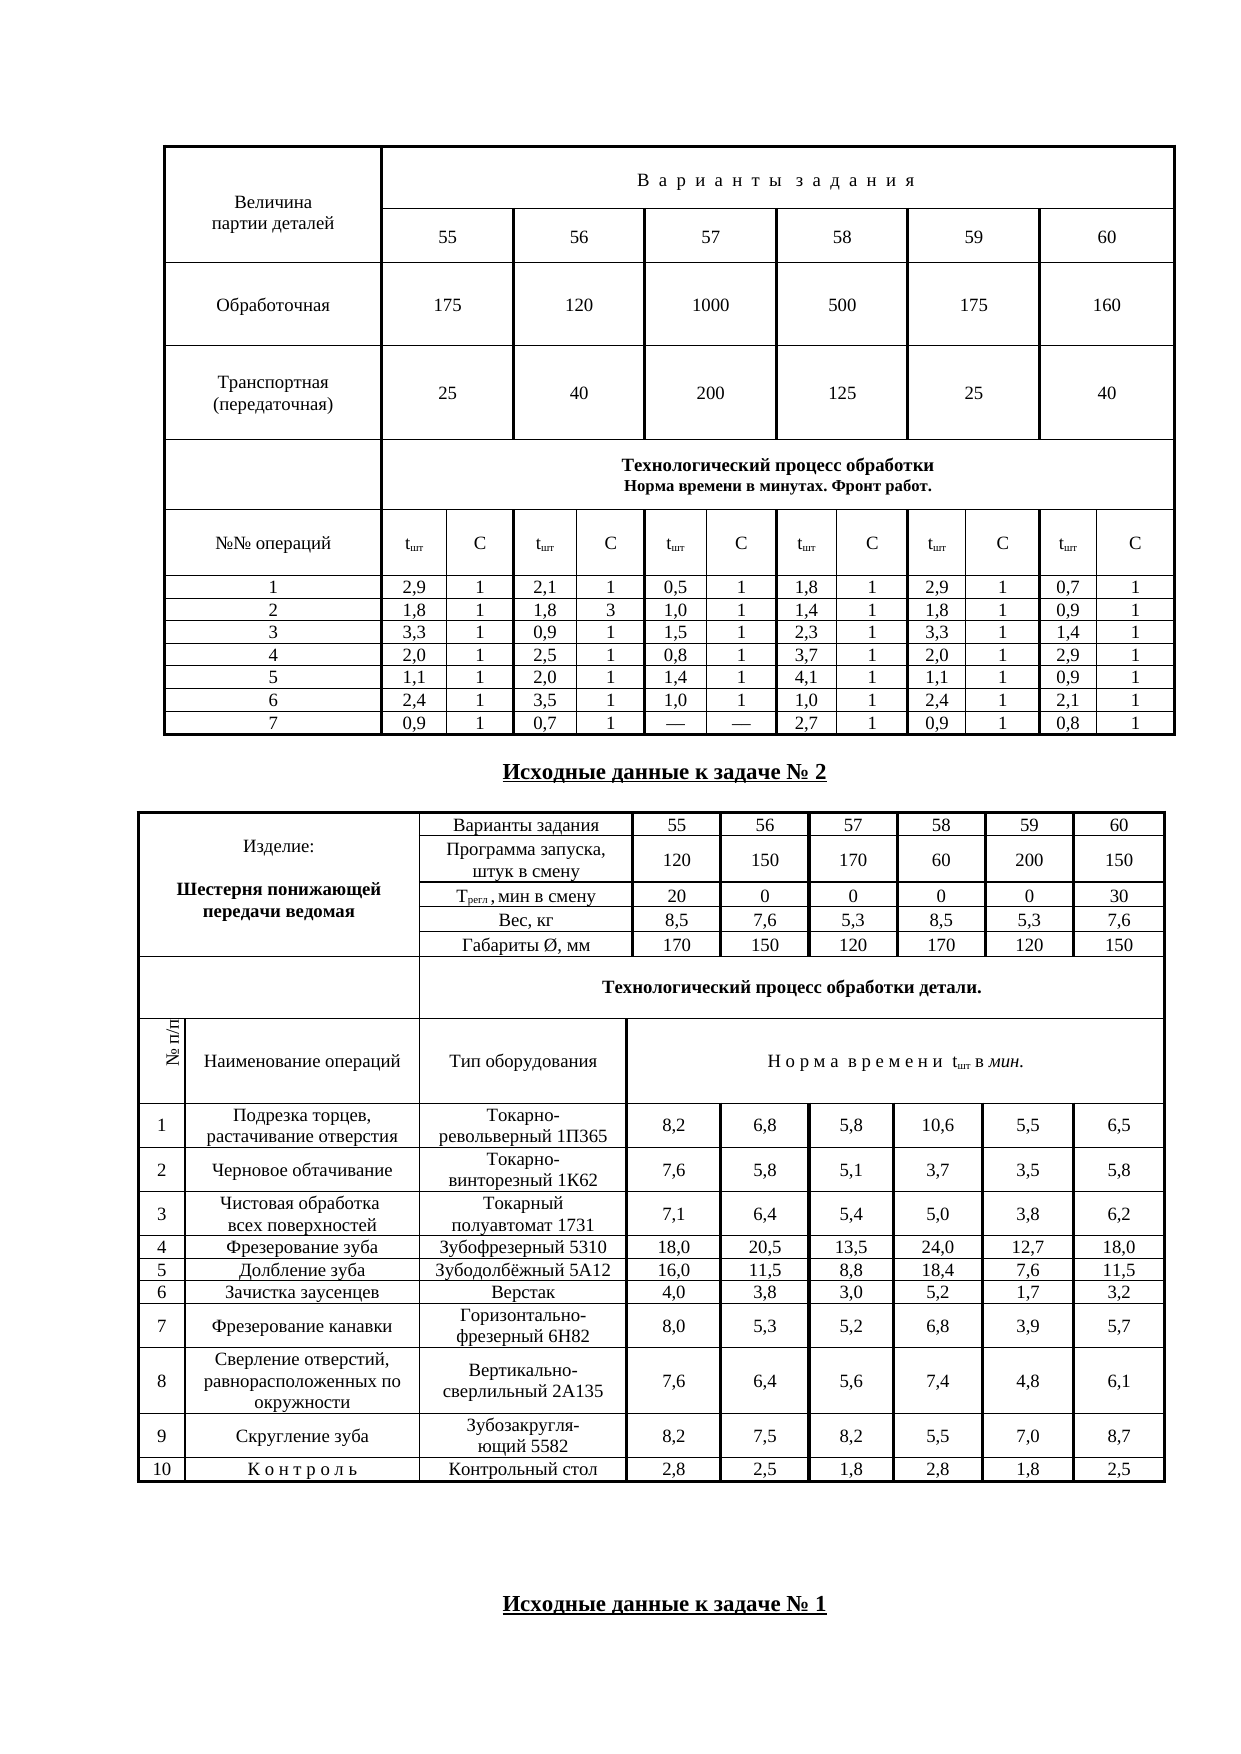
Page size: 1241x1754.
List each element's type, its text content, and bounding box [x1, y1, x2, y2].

table_cell 3,0 [811, 1281, 892, 1303]
table_cell 1 [707, 689, 775, 711]
table_cell 1 [447, 644, 512, 665]
table_cell Зубофрезерный 5310 [420, 1236, 625, 1258]
table_cell 1000 [646, 263, 775, 345]
table_cell 0,9 [1041, 599, 1096, 620]
table_cell [166, 440, 380, 509]
table_cell 1 [1097, 599, 1173, 620]
table_cell 5,3 [987, 907, 1072, 931]
table_cell 1 [577, 644, 643, 665]
table_cell 5,3 [811, 907, 896, 931]
table_header В а р и а н т ы з а д а н и я [383, 148, 1173, 208]
table_cell 1,0 [646, 689, 706, 711]
table_cell tшт [778, 510, 836, 575]
table_cell 1 [166, 576, 380, 597]
table_cell 2,8 [895, 1458, 981, 1479]
table_cell 3,3 [909, 621, 965, 643]
table_cell 2 [140, 1148, 184, 1191]
table_cell 56 [515, 209, 643, 262]
table_cell Обработочная [166, 263, 380, 345]
table_cell Зубодолбёжный 5А12 [420, 1259, 625, 1280]
table_cell 1 [966, 712, 1038, 733]
table_cell 2,8 [628, 1458, 719, 1479]
table_cell tшт [646, 510, 706, 575]
table_cell 1 [966, 599, 1038, 620]
table_cell [140, 957, 419, 1018]
table_cell 8,8 [811, 1259, 892, 1280]
table_cell 1 [966, 621, 1038, 643]
table_cell 200 [646, 346, 775, 439]
table_cell Зачистка заусенцев [186, 1281, 419, 1303]
table_cell Технологический процесс обработки Норма времени в минутах. Фронт работ. [383, 440, 1173, 509]
table_cell 3,8 [722, 1281, 807, 1303]
text Исходные данные к задаче № 2 [177, 758, 1152, 784]
table_cell Подрезка торцев, растачивание отверстия [186, 1104, 419, 1147]
table_cell Программа запуска, штук в смену [420, 836, 631, 881]
table_cell 6,4 [722, 1348, 807, 1413]
table_cell 8 [140, 1348, 184, 1413]
table_cell 7,0 [984, 1414, 1072, 1457]
table_cell 2,1 [1041, 689, 1096, 711]
table_cell Тип оборудования [420, 1019, 625, 1102]
table_cell 150 [722, 836, 807, 881]
table_cell 7,4 [895, 1348, 981, 1413]
table_cell 1 [837, 576, 906, 597]
table_cell 6,8 [895, 1304, 981, 1347]
table_cell 24,0 [895, 1236, 981, 1258]
table_cell 1 [837, 621, 906, 643]
table_cell 150 [722, 932, 807, 956]
table_cell 40 [1041, 346, 1173, 439]
table_cell 30 [1075, 883, 1163, 906]
table_cell 6,4 [722, 1192, 807, 1235]
table_cell 5,8 [1075, 1148, 1163, 1191]
table_header 60 [1075, 814, 1163, 835]
table_cell Вертикально-сверлильный 2А135 [420, 1348, 625, 1413]
table_cell Технологический процесс обработки детали. [420, 957, 1163, 1018]
table_cell 1 [837, 666, 906, 688]
table_cell –– [646, 712, 706, 733]
table_cell 1,8 [811, 1458, 892, 1479]
table_cell 1 [1097, 644, 1173, 665]
table_cell 1,8 [515, 599, 576, 620]
table_cell 1,8 [984, 1458, 1072, 1479]
table_cell Токарно-револьверный 1П365 [420, 1104, 625, 1147]
table_cell 59 [909, 209, 1038, 262]
table_cell 1 [837, 644, 906, 665]
table_cell 120 [987, 932, 1072, 956]
table_cell 1 [966, 689, 1038, 711]
table_cell 2,9 [1041, 644, 1096, 665]
table_cell 12,7 [984, 1236, 1072, 1258]
table_cell 57 [646, 209, 775, 262]
table_cell 1 [1097, 689, 1173, 711]
table_cell Контрольный стол [420, 1458, 625, 1479]
table_cell С [447, 510, 512, 575]
table_cell 1 [837, 689, 906, 711]
table_cell 0 [811, 883, 896, 906]
table_cell С [966, 510, 1038, 575]
table_cell 2,9 [909, 576, 965, 597]
table_cell 1 [577, 576, 643, 597]
text Исходные данные к задаче № 1 [177, 1590, 1152, 1617]
table_cell 1 [707, 621, 775, 643]
table_cell 1,0 [778, 689, 836, 711]
table_cell tшт [909, 510, 965, 575]
table_cell Наименование операций [186, 1019, 419, 1102]
table_cell 1 [577, 621, 643, 643]
table_cell tшт [515, 510, 576, 575]
table_cell 0 [987, 883, 1072, 906]
table_cell 3,8 [984, 1192, 1072, 1235]
table_cell 1 [1097, 712, 1173, 733]
table_cell Верстак [420, 1281, 625, 1303]
table_cell 1,7 [984, 1281, 1072, 1303]
table_cell 3 [577, 599, 643, 620]
table_cell 3,5 [984, 1148, 1072, 1191]
table_header Изделие: Шестерня понижающей передачи ведомая [140, 814, 419, 956]
table_cell 125 [778, 346, 906, 439]
table_cell 1 [707, 666, 775, 688]
table_cell 0,7 [1041, 576, 1096, 597]
table_cell 0,8 [646, 644, 706, 665]
table_cell 60 [1041, 209, 1173, 262]
table_cell 5,6 [811, 1348, 892, 1413]
table_cell 6,5 [1075, 1104, 1163, 1147]
table_cell 1,8 [909, 599, 965, 620]
table_cell 1,5 [646, 621, 706, 643]
table_cell 4 [140, 1236, 184, 1258]
table_cell К о н т р о л ь [186, 1458, 419, 1479]
table_cell 2,4 [909, 689, 965, 711]
table_cell 5,3 [722, 1304, 807, 1347]
table_cell Вес, кг [420, 907, 631, 931]
table_cell 7,6 [1075, 907, 1163, 931]
table_cell 150 [1075, 932, 1163, 956]
table_cell tшт [383, 510, 446, 575]
table_cell Горизонтально-фрезерный 6Н82 [420, 1304, 625, 1347]
table_cell 2,1 [515, 576, 576, 597]
table_cell 5,8 [722, 1148, 807, 1191]
table_cell 5,4 [811, 1192, 892, 1235]
table_cell Токарный полуавтомат 1731 [420, 1192, 625, 1235]
table_cell 18,4 [895, 1259, 981, 1280]
table_cell 40 [515, 346, 643, 439]
table_cell С [1097, 510, 1173, 575]
table_header 55 [634, 814, 719, 835]
table_cell 6,8 [722, 1104, 807, 1147]
table_cell 5,1 [811, 1148, 892, 1191]
table_cell 6 [166, 689, 380, 711]
table_cell 2,9 [383, 576, 446, 597]
table_cell 0,8 [1041, 712, 1096, 733]
table_cell 6,1 [1075, 1348, 1163, 1413]
table_cell 5,8 [811, 1104, 892, 1147]
table_cell 1 [707, 576, 775, 597]
table_cell 6,2 [1075, 1192, 1163, 1235]
table_cell 1,1 [909, 666, 965, 688]
table_cell 160 [1041, 263, 1173, 345]
table_cell 170 [811, 836, 896, 881]
table_cell 200 [987, 836, 1072, 881]
table_cell 3,5 [515, 689, 576, 711]
table_cell 1 [837, 712, 906, 733]
table_cell 1 [447, 621, 512, 643]
table_cell 1 [837, 599, 906, 620]
table_cell 1,8 [778, 576, 836, 597]
table_cell 25 [383, 346, 512, 439]
table_cell 5,2 [895, 1281, 981, 1303]
table_cell 1 [966, 644, 1038, 665]
table_cell 1 [707, 599, 775, 620]
table_cell С [837, 510, 906, 575]
table_header 56 [722, 814, 807, 835]
table_cell tшт [1041, 510, 1096, 575]
table_cell 13,5 [811, 1236, 892, 1258]
table_cell 8,5 [634, 907, 719, 931]
table_cell 3,9 [984, 1304, 1072, 1347]
table_cell 8,5 [899, 907, 984, 931]
table_cell 1,4 [646, 666, 706, 688]
table_cell 170 [634, 932, 719, 956]
table_cell Скругление зуба [186, 1414, 419, 1457]
table_cell 1 [140, 1104, 184, 1147]
table_cell 1 [707, 644, 775, 665]
table_cell 11,5 [722, 1259, 807, 1280]
table_cell 500 [778, 263, 906, 345]
table_cell 20 [634, 883, 719, 906]
table_cell 1 [1097, 576, 1173, 597]
table_cell Зубозакругля- ющий 5582 [420, 1414, 625, 1457]
table_cell 25 [909, 346, 1038, 439]
table_header Варианты задания [420, 814, 631, 835]
table_cell 5 [166, 666, 380, 688]
table_cell С [707, 510, 775, 575]
table_cell 2 [166, 599, 380, 620]
table_cell 9 [140, 1414, 184, 1457]
table_header 58 [899, 814, 984, 835]
table_cell 3,7 [895, 1148, 981, 1191]
table_cell 3 [140, 1192, 184, 1235]
table_cell 0 [899, 883, 984, 906]
table_cell 1 [447, 666, 512, 688]
table_cell 8,7 [1075, 1414, 1163, 1457]
table_cell Долбление зуба [186, 1259, 419, 1280]
table_cell 7,1 [628, 1192, 719, 1235]
table_cell 3,7 [778, 644, 836, 665]
table_cell 0,9 [515, 621, 576, 643]
table_cell 8,2 [628, 1414, 719, 1457]
table_cell 170 [899, 932, 984, 956]
table_cell 7,6 [628, 1348, 719, 1413]
table_cell 1 [577, 689, 643, 711]
table_cell 2,0 [383, 644, 446, 665]
table_cell 120 [811, 932, 896, 956]
table_cell 8,2 [811, 1414, 892, 1457]
table_cell 175 [383, 263, 512, 345]
table_cell 1 [447, 576, 512, 597]
table_cell 8,2 [628, 1104, 719, 1147]
table_cell 5 [140, 1259, 184, 1280]
table_cell 3 [166, 621, 380, 643]
table_cell 18,0 [1075, 1236, 1163, 1258]
table_cell № п/п [140, 1019, 184, 1102]
table_cell 10,6 [895, 1104, 981, 1147]
table_cell 11,5 [1075, 1259, 1163, 1280]
table_cell Транспортная (передаточная) [166, 346, 380, 439]
table_cell 5,7 [1075, 1304, 1163, 1347]
table_cell 5,2 [811, 1304, 892, 1347]
table_cell 4,1 [778, 666, 836, 688]
table_cell 5,5 [984, 1104, 1072, 1147]
table_cell 2,4 [383, 689, 446, 711]
table_cell Трегл , мин в смену [420, 883, 631, 906]
table_cell 2,3 [778, 621, 836, 643]
table_cell Н о р м а в р е м е н и tшт в мин. [628, 1019, 1163, 1102]
table_cell –– [707, 712, 775, 733]
table_cell 1,1 [383, 666, 446, 688]
table_cell 1 [1097, 666, 1173, 688]
table_header Величина партии деталей [166, 148, 380, 262]
table_cell Чистовая обработка всех поверхностей [186, 1192, 419, 1235]
table_cell Фрезерование зуба [186, 1236, 419, 1258]
table_cell 2,5 [515, 644, 576, 665]
table_cell 2,0 [909, 644, 965, 665]
table_cell 8,0 [628, 1304, 719, 1347]
table_cell 7,6 [628, 1148, 719, 1191]
table_cell 20,5 [722, 1236, 807, 1258]
table_cell 16,0 [628, 1259, 719, 1280]
table_cell 2,5 [1075, 1458, 1163, 1479]
table_cell 58 [778, 209, 906, 262]
table_cell Габариты Ø, мм [420, 932, 631, 956]
table_cell 1 [577, 712, 643, 733]
table_cell 120 [634, 836, 719, 881]
table_cell 7,6 [984, 1259, 1072, 1280]
table_cell 4 [166, 644, 380, 665]
table_cell 175 [909, 263, 1038, 345]
table_cell 18,0 [628, 1236, 719, 1258]
table_cell 1 [577, 666, 643, 688]
table_cell 2,5 [722, 1458, 807, 1479]
table_header 57 [811, 814, 896, 835]
table_cell 0,5 [646, 576, 706, 597]
table_cell 1,4 [778, 599, 836, 620]
table_cell 1 [966, 576, 1038, 597]
table_cell 1 [447, 599, 512, 620]
table_cell 10 [140, 1458, 184, 1479]
table_cell 3,3 [383, 621, 446, 643]
table_cell 150 [1075, 836, 1163, 881]
table_cell 7 [166, 712, 380, 733]
table_cell 7,6 [722, 907, 807, 931]
table_cell 60 [899, 836, 984, 881]
table_cell №№ операций [166, 510, 380, 575]
table_cell 6 [140, 1281, 184, 1303]
table_cell Токарно- винторезный 1К62 [420, 1148, 625, 1191]
table_cell 1 [1097, 621, 1173, 643]
table_cell 4,8 [984, 1348, 1072, 1413]
table_cell 2,0 [515, 666, 576, 688]
table_cell 1 [447, 689, 512, 711]
table_cell 55 [383, 209, 512, 262]
table_cell 1,0 [646, 599, 706, 620]
table_cell 120 [515, 263, 643, 345]
table_header 59 [987, 814, 1072, 835]
table_cell 0,7 [515, 712, 576, 733]
table_cell 5,0 [895, 1192, 981, 1235]
table_cell Фрезерование канавки [186, 1304, 419, 1347]
table_cell Черновое обтачивание [186, 1148, 419, 1191]
table_cell 2,7 [778, 712, 836, 733]
table_cell 3,2 [1075, 1281, 1163, 1303]
table_cell 1,4 [1041, 621, 1096, 643]
table_cell 0,9 [909, 712, 965, 733]
table_cell 1 [966, 666, 1038, 688]
table_cell Сверление отверстий, равнорасположенных по окружности [186, 1348, 419, 1413]
table_cell 5,5 [895, 1414, 981, 1457]
table_cell 1 [447, 712, 512, 733]
table_cell 0,9 [1041, 666, 1096, 688]
table_cell 0,9 [383, 712, 446, 733]
table_cell 0 [722, 883, 807, 906]
table_cell 1,8 [383, 599, 446, 620]
table_cell 7,5 [722, 1414, 807, 1457]
table_cell 4,0 [628, 1281, 719, 1303]
table_cell 7 [140, 1304, 184, 1347]
table_cell С [577, 510, 643, 575]
